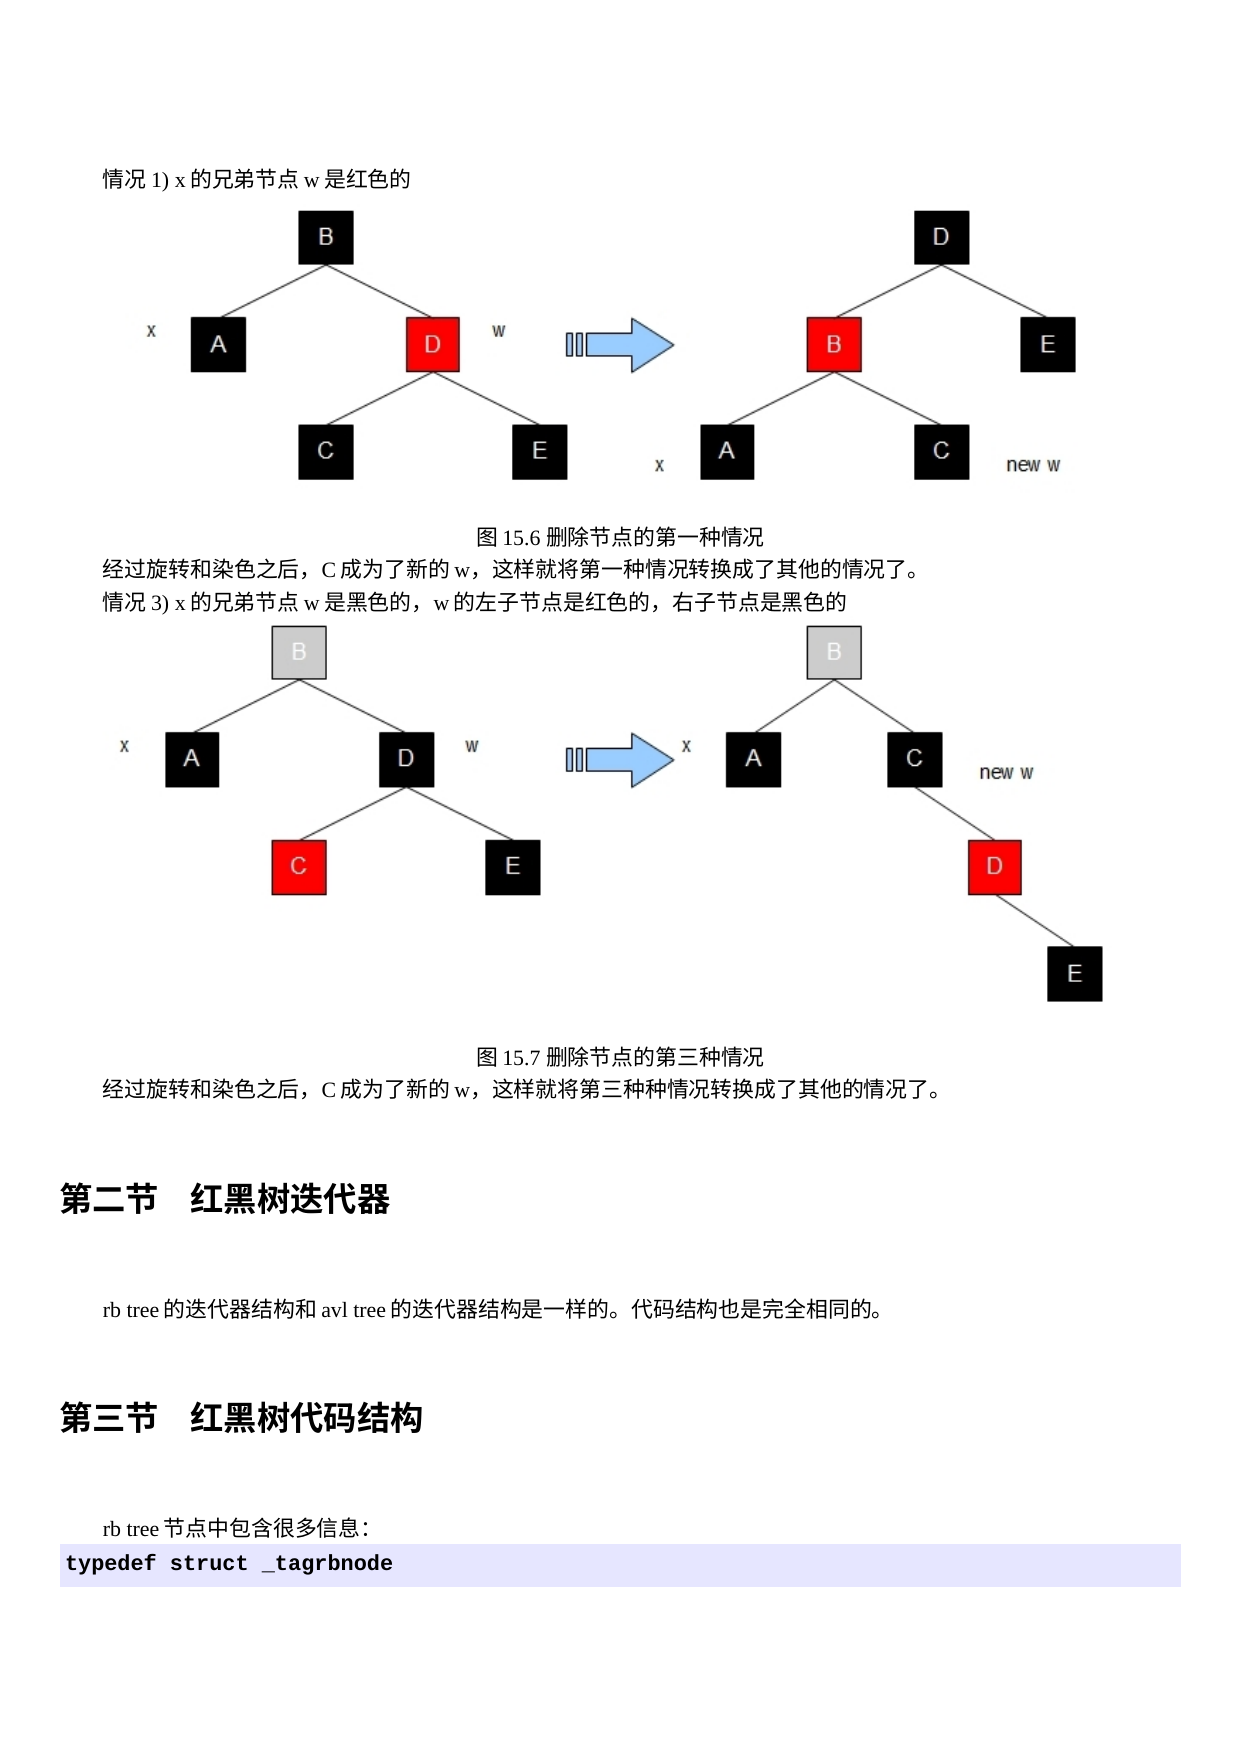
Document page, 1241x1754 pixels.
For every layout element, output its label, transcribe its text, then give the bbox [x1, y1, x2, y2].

picture [58, 616, 1182, 1016]
text 经过旋转和染色之后，C成为了新的w，这样就将第三种种情况转换成了其他的情况了。 [59, 1072, 1181, 1104]
text 情况1) x的兄弟节点w是红色的 [59, 162, 1181, 194]
text 图15.7 删除节点的第三种情况 [59, 1016, 1181, 1072]
picture [58, 194, 1182, 497]
text rb tree节点中包含很多信息： [59, 1510, 1181, 1543]
table_header typedef struct _tagrbnode [60, 1544, 1181, 1587]
text 图15.6 删除节点的第一种情况 [59, 497, 1181, 552]
text 情况3) x的兄弟节点w是黑色的，w的左子节点是红色的，右子节点是黑色的 [59, 584, 1181, 616]
subtitle 红黑树代码结构 [59, 1383, 1181, 1448]
text 经过旋转和染色之后，C成为了新的w，这样就将第一种情况转换成了其他的情况了。 [59, 552, 1181, 584]
text rb tree的迭代器结构和avl tree的迭代器结构是一样的。代码结构也是完全相同的。 [59, 1291, 1181, 1324]
subtitle 红黑树迭代器 [59, 1164, 1181, 1229]
